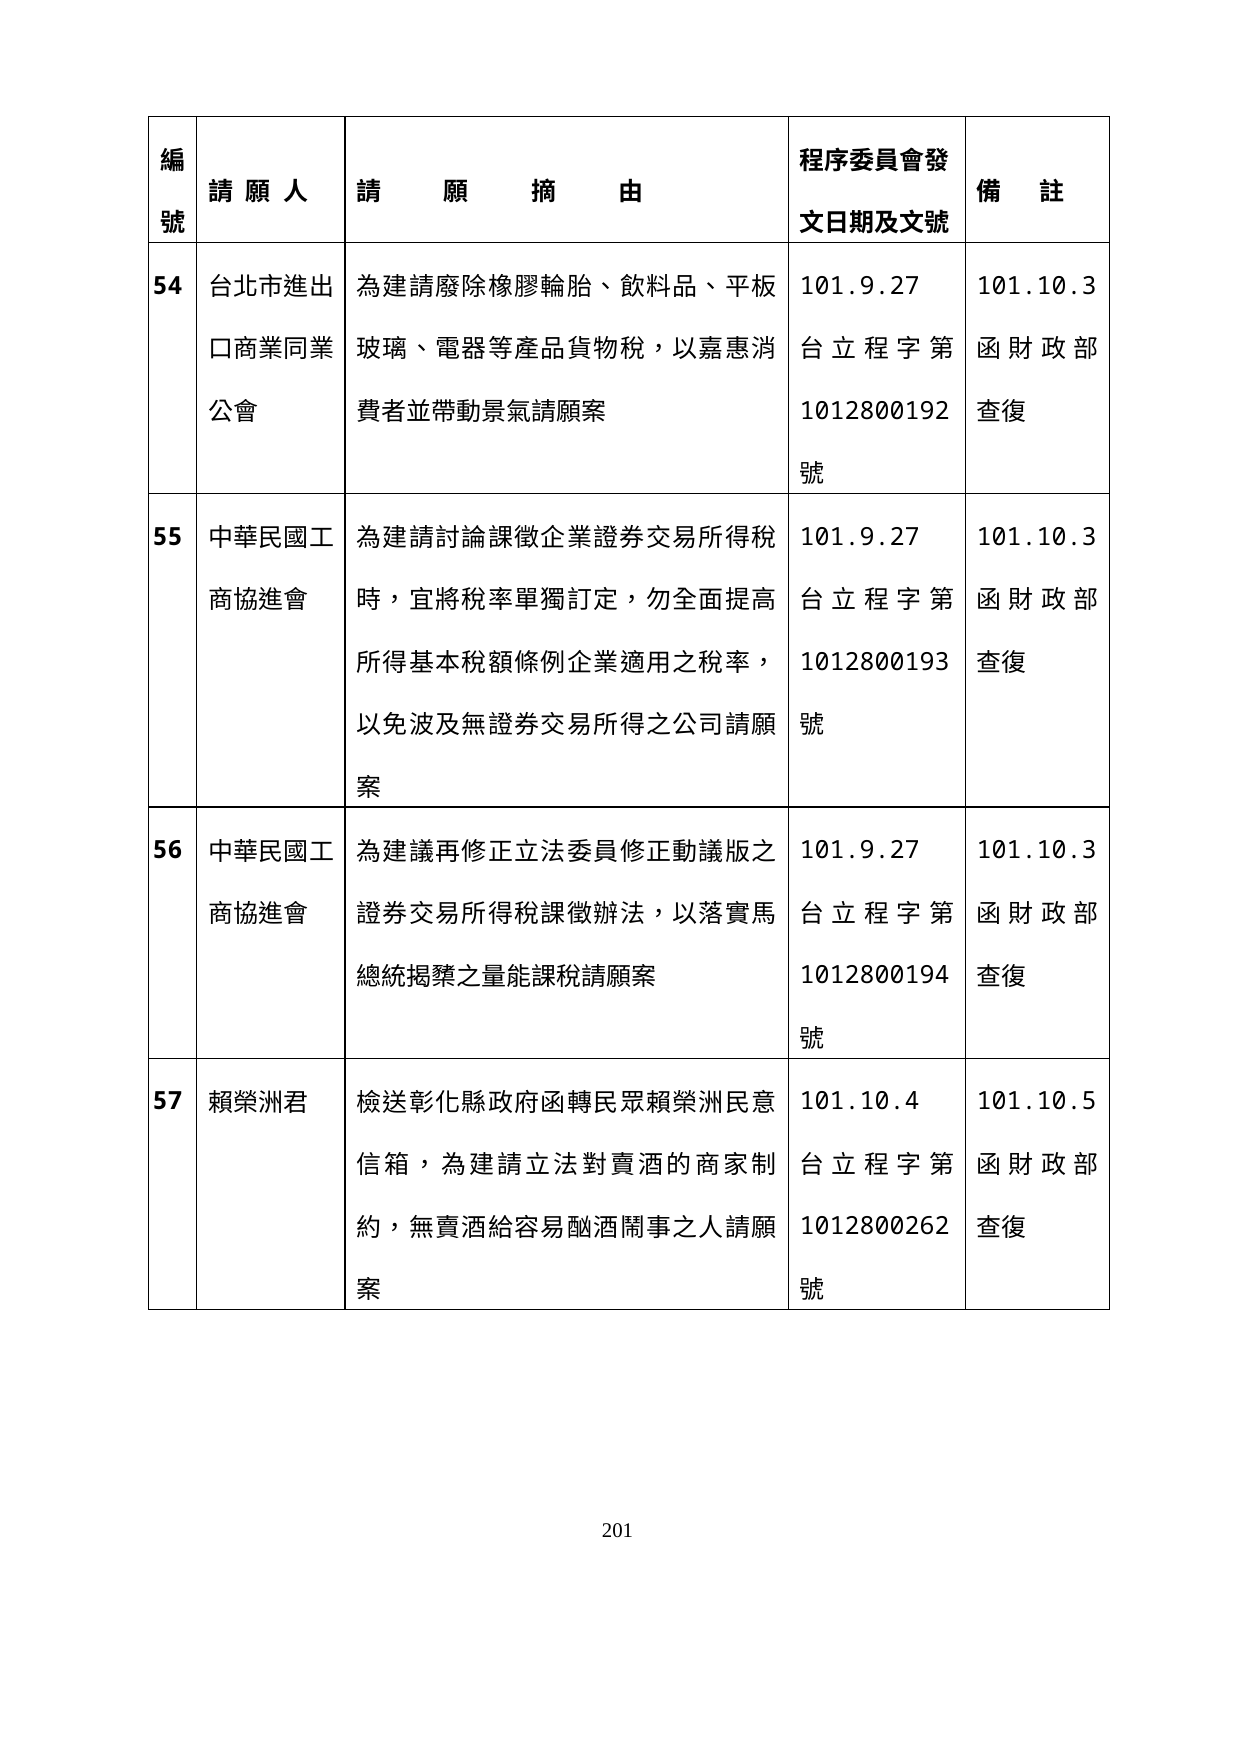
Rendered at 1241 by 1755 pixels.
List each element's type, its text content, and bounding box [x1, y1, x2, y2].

table_cell 101.10.3函財政部查復 [966, 808, 1109, 1057]
table_cell 101.9.27 台立程字第1012800192號 [789, 243, 965, 493]
table_cell 101.9.27 台立程字第1012800194號 [789, 808, 965, 1057]
table_cell 賴榮洲君 [197, 1059, 344, 1308]
table_cell 101.10.5函財政部查復 [966, 1059, 1109, 1308]
table_cell [149, 243, 196, 493]
table_cell 台北市進出口商業同業公會 [197, 243, 344, 493]
table_cell [149, 1059, 196, 1308]
table_cell 中華民國工商協進會 [197, 494, 344, 806]
table_cell 101.9.27 台立程字第1012800193號 [789, 494, 965, 806]
table_header 請 願 摘 由 [346, 117, 788, 242]
table_header 備 註 [966, 117, 1109, 242]
table_cell 中華民國工商協進會 [197, 808, 344, 1057]
table_header 程序委員會發文日期及文號 [789, 117, 965, 242]
table_header 請 願 人 [197, 117, 344, 242]
table_cell 檢送彰化縣政府函轉民眾賴榮洲民意信箱，為建請立法對賣酒的商家制約，無賣酒給容易酗酒鬧事之人請願案 [346, 1059, 788, 1308]
table_cell 為建請廢除橡膠輪胎、飲料品、平板玻璃、電器等產品貨物稅，以嘉惠消費者並帶動景氣請願案 [346, 243, 788, 493]
table_cell 為建議再修正立法委員修正動議版之證券交易所得稅課徵辦法，以落實馬總統揭櫫之量能課稅請願案 [346, 808, 788, 1057]
table_header 編號 [149, 117, 196, 242]
table_cell 101.10.4 台立程字第1012800262號 [789, 1059, 965, 1308]
table_cell 為建請討論課徵企業證券交易所得稅時，宜將稅率單獨訂定，勿全面提高所得基本稅額條例企業適用之稅率，以免波及無證券交易所得之公司請願案 [346, 494, 788, 806]
table_cell [149, 494, 196, 806]
table_cell [149, 808, 196, 1057]
table_cell 101.10.3函財政部查復 [966, 494, 1109, 806]
table_cell 101.10.3函財政部查復 [966, 243, 1109, 493]
